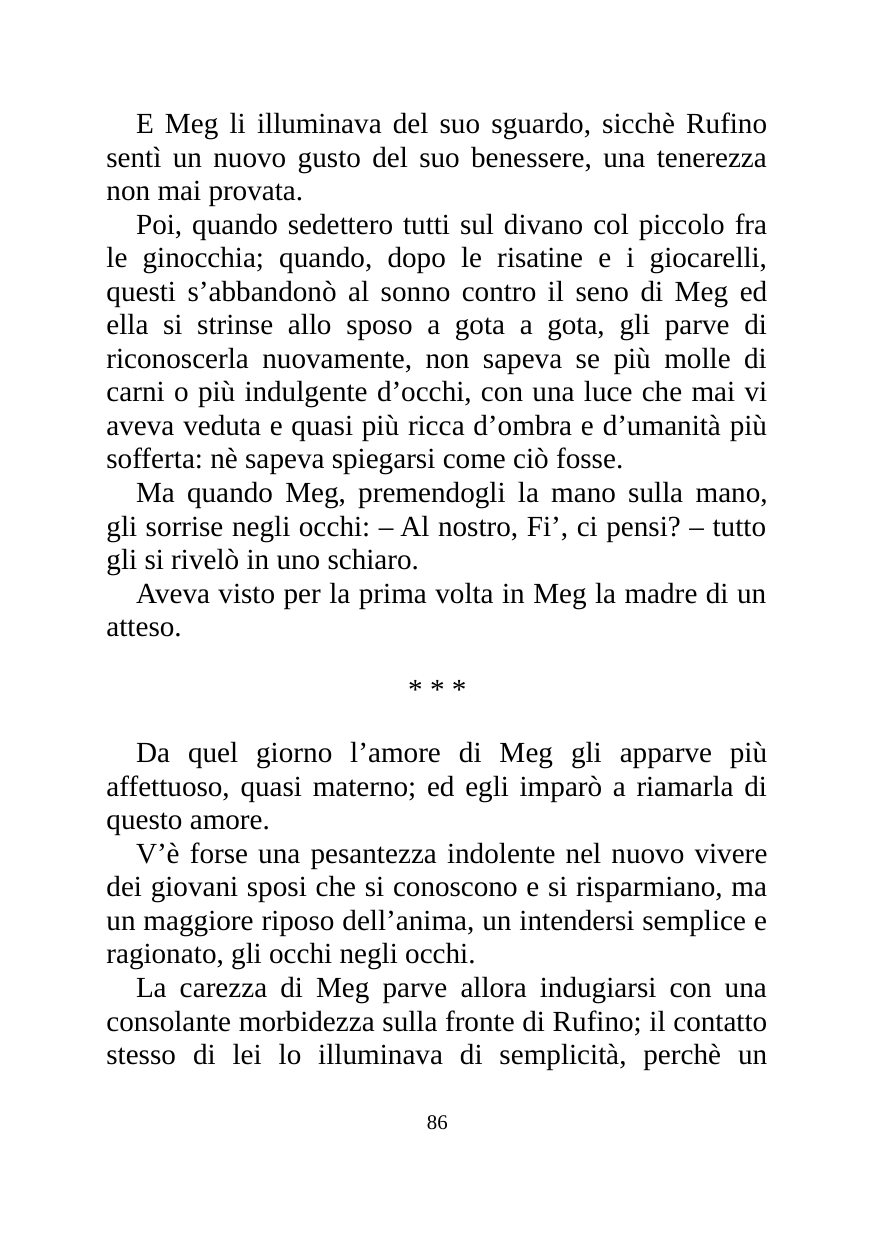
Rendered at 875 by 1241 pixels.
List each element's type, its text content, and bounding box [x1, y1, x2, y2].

text La carezza di Meg parve allora indugiarsi con una consolante morbidezza sulla fronte di Rufino; il contatto stesso di lei lo illuminava di semplicità, perchè un [106, 970, 768, 1071]
text V’è forse una pesantezza indolente nel nuovo vivere dei giovani sposi che si conoscono e si risparmiano, ma un maggiore riposo dell’anima, un intendersi semplice e ragionato, gli occhi negli occhi. [106, 836, 768, 970]
text Da quel giorno l’amore di Meg gli apparve più affettuoso, quasi materno; ed egli imparò a riamarla di questo amore. [106, 735, 768, 836]
text * * * [106, 672, 768, 706]
text Poi, quando sedettero tutti sul divano col piccolo fra le ginocchia; quando, dopo le risatine e i giocarelli, questi s’abbandonò al sonno contro il seno di Meg ed ella si strinse allo sposo a gota a gota, gli parve di riconoscerla nuovamente, non sapeva se più molle di carni o più indulgente d’occhi, con una luce che mai vi aveva veduta e quasi più ricca d’ombra e d’umanità più sofferta: nè sapeva spiegarsi come ciò fosse. [106, 207, 768, 475]
text Ma quando Meg, premendogli la mano sulla mano, gli sorrise negli occhi: – Al nostro, Fi’, ci pensi? – tutto gli si rivelò in uno schiaro. [106, 475, 768, 576]
text E Meg li illuminava del suo sguardo, sicchè Rufino sentì un nuovo gusto del suo benessere, una tenerezza non mai provata. [106, 106, 768, 207]
text Aveva visto per la prima volta in Meg la madre di un atteso. [106, 576, 768, 643]
